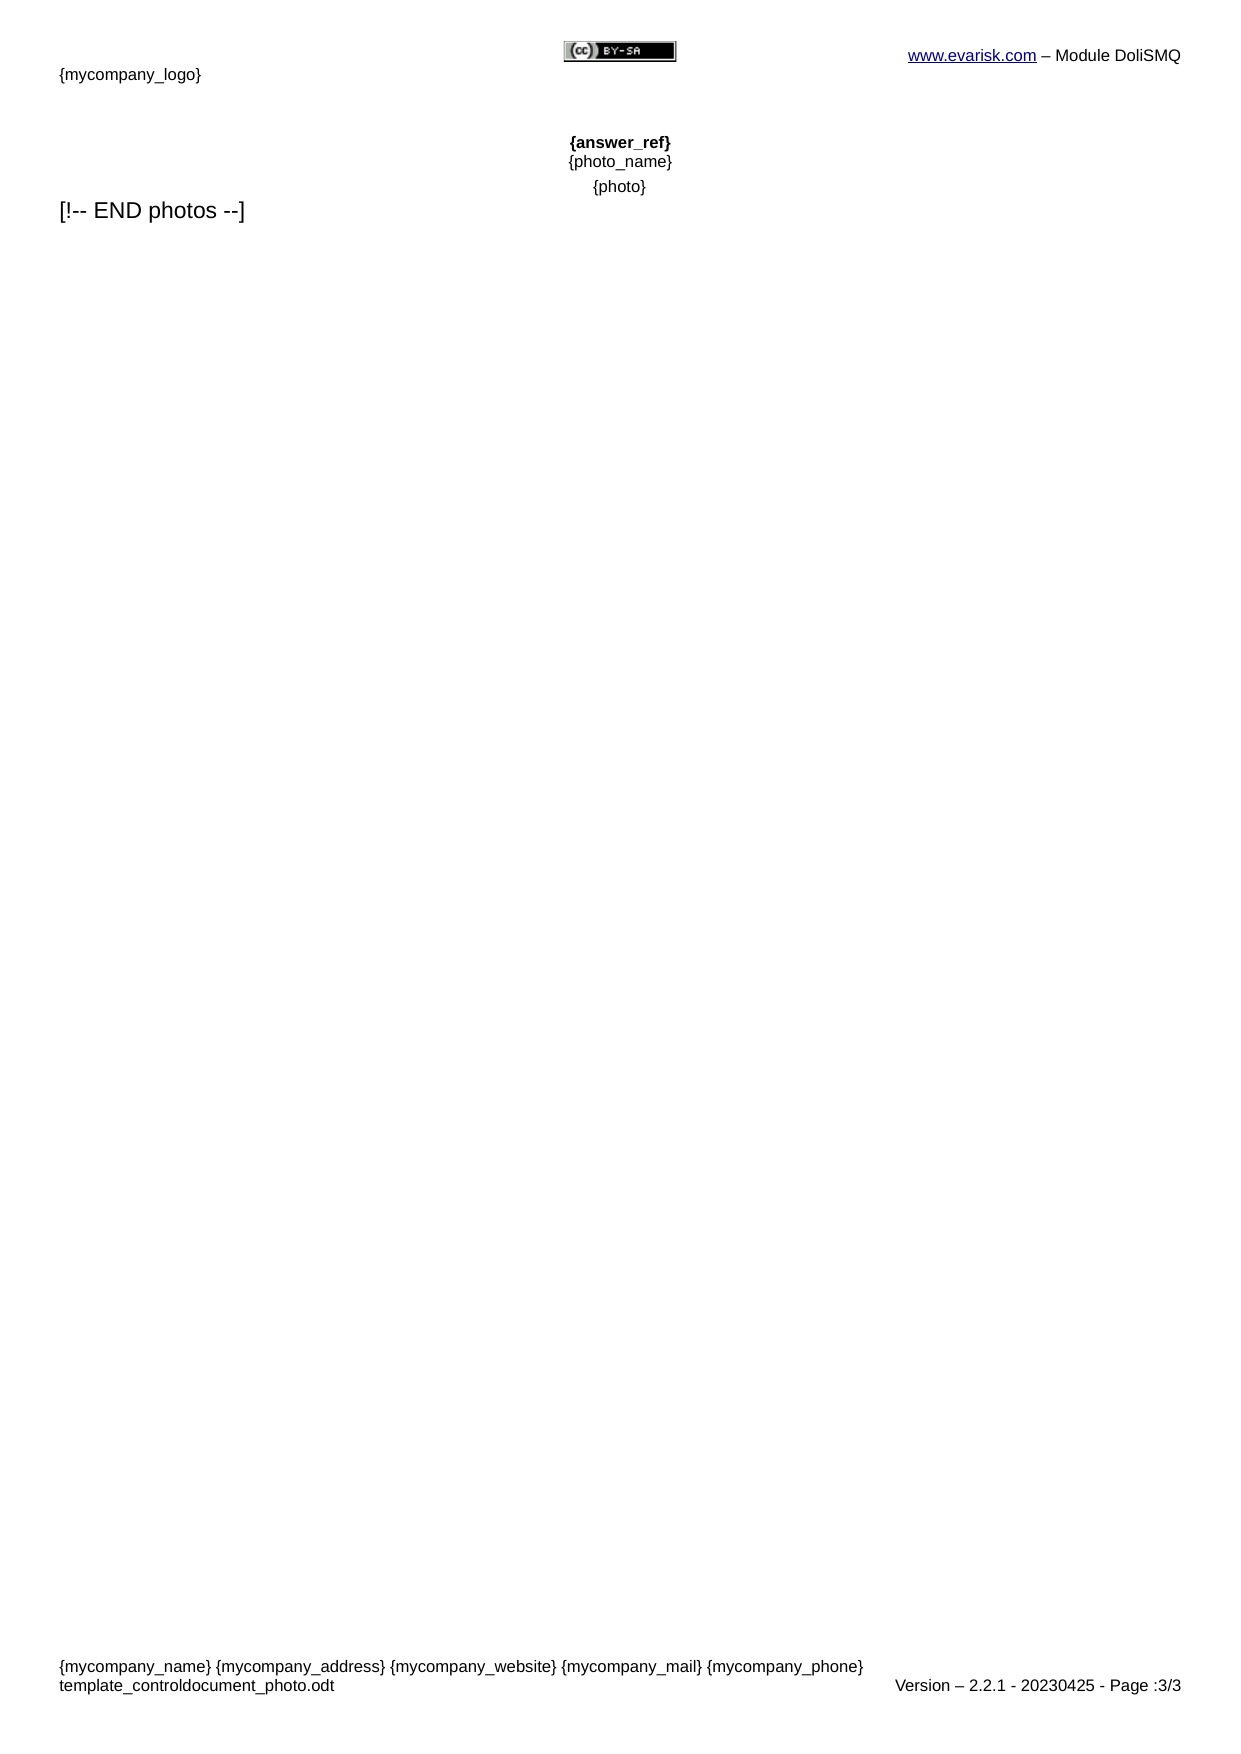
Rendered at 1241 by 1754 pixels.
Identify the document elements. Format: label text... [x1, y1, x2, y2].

text [!-- END photos --] [59, 197, 1181, 223]
text {photo} [59, 171, 1181, 197]
text {photo_name} [59, 152, 1181, 171]
picture [563, 41, 677, 62]
text {answer_ref} [59, 132, 1181, 152]
